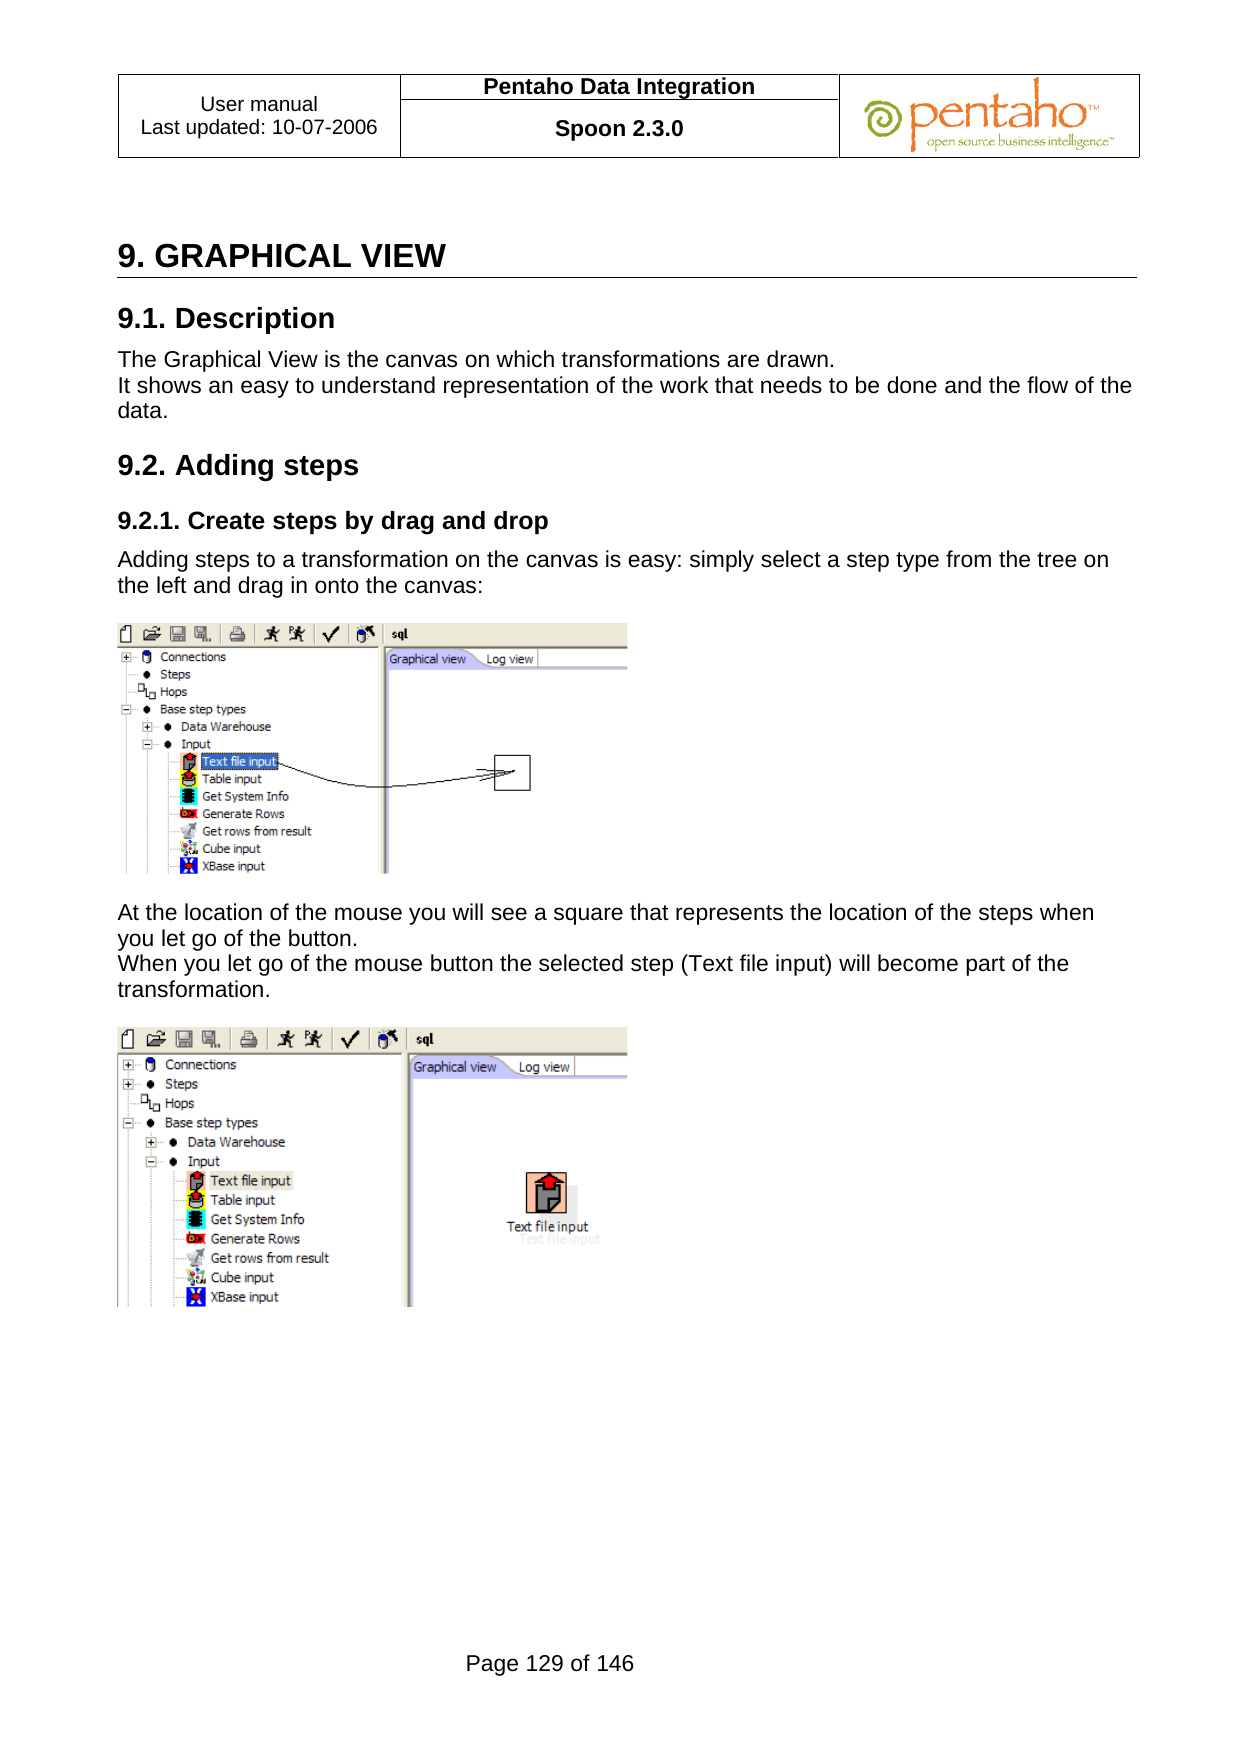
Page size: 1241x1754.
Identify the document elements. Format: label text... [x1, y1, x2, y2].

subtitle Description [117, 302, 1137, 334]
text When you let go of the mouse button the selected step (Text file input) will become part of the transformation. [117, 951, 1137, 1002]
text Adding steps to a transformation on the canvas is easy: simply select a step type from the tree on the left and drag in onto the canvas: [117, 547, 1137, 598]
subtitle Create steps by drag and drop [117, 506, 1137, 534]
text At the location of the mouse you will see a square that represents the location of the steps when you let go of the button. [117, 900, 1137, 951]
subtitle Adding steps [117, 449, 1137, 481]
text The Graphical View is the canvas on which transformations are drawn. [117, 347, 1137, 373]
text It shows an easy to understand representation of the work that needs to be done and the flow of the data. [117, 373, 1137, 424]
subtitle Graphical View [117, 238, 1137, 277]
